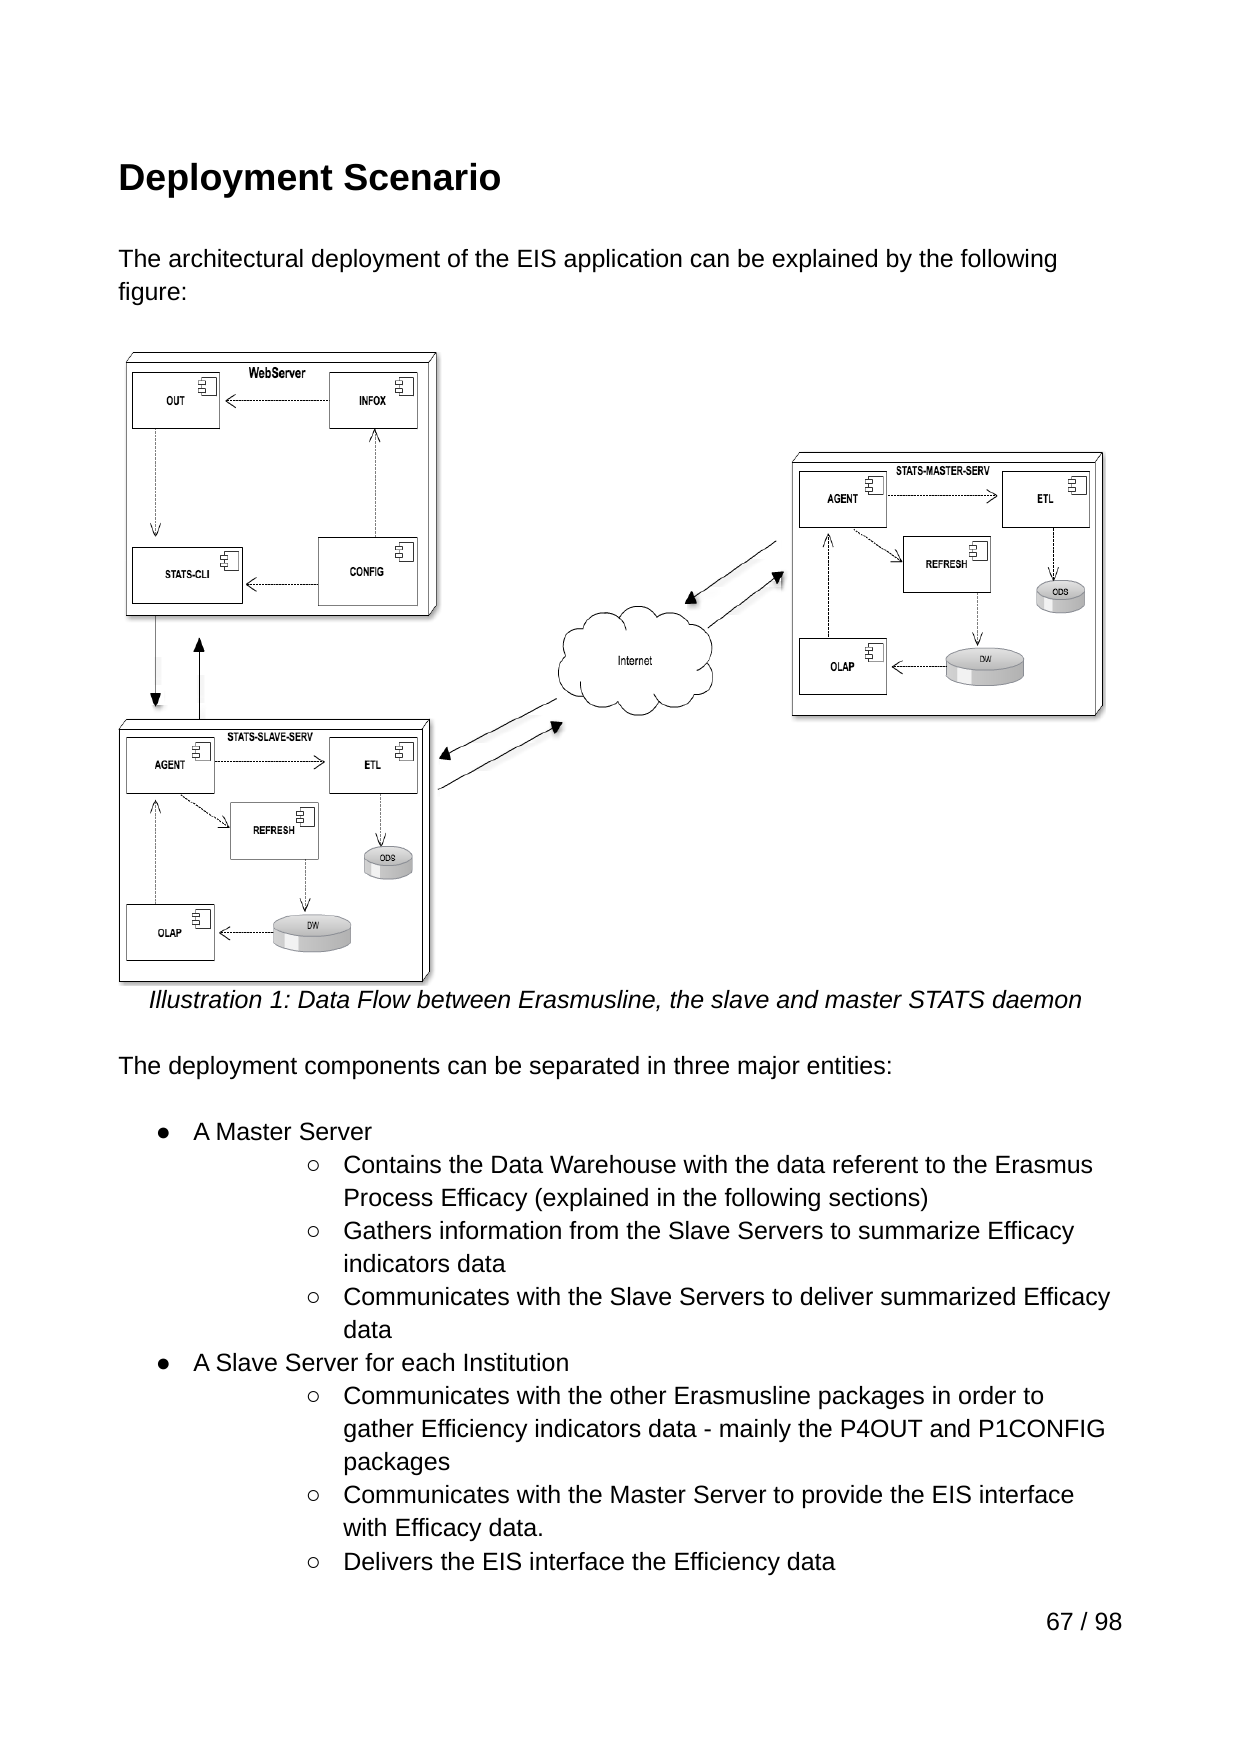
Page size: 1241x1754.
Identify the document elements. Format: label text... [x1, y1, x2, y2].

text The deployment components can be separated in three major entities: [118, 1051, 1122, 1080]
list Delivers the EIS interface the Efficiency data [306, 1546, 1122, 1575]
list Contains the Data Warehouse with the data referent to the Erasmus Process Efficacy (explained in the following sections) [306, 1150, 1122, 1212]
list A Master Server [193, 1117, 1122, 1146]
list Communicates with the Slave Servers to deliver summarized Efficacy data [306, 1282, 1122, 1344]
list Gathers information from the Slave Servers to summarize Efficacy indicators data [306, 1216, 1122, 1278]
text The architectural deployment of the EIS application can be explained by the following figure: [118, 244, 1122, 306]
list A Slave Server for each Institution [193, 1348, 1122, 1377]
picture [118, 352, 1106, 986]
text Illustration 1: Data Flow between Erasmusline, the slave and master STATS daemon [118, 986, 1116, 1014]
subtitle Deployment Scenario [118, 156, 1122, 199]
list Communicates with the Master Server to provide the EIS interface with Efficacy data. [306, 1480, 1122, 1542]
list Communicates with the other Erasmusline packages in order to gather Efficiency indicators data - mainly the P4OUT and P1CONFIG packages [306, 1381, 1122, 1476]
